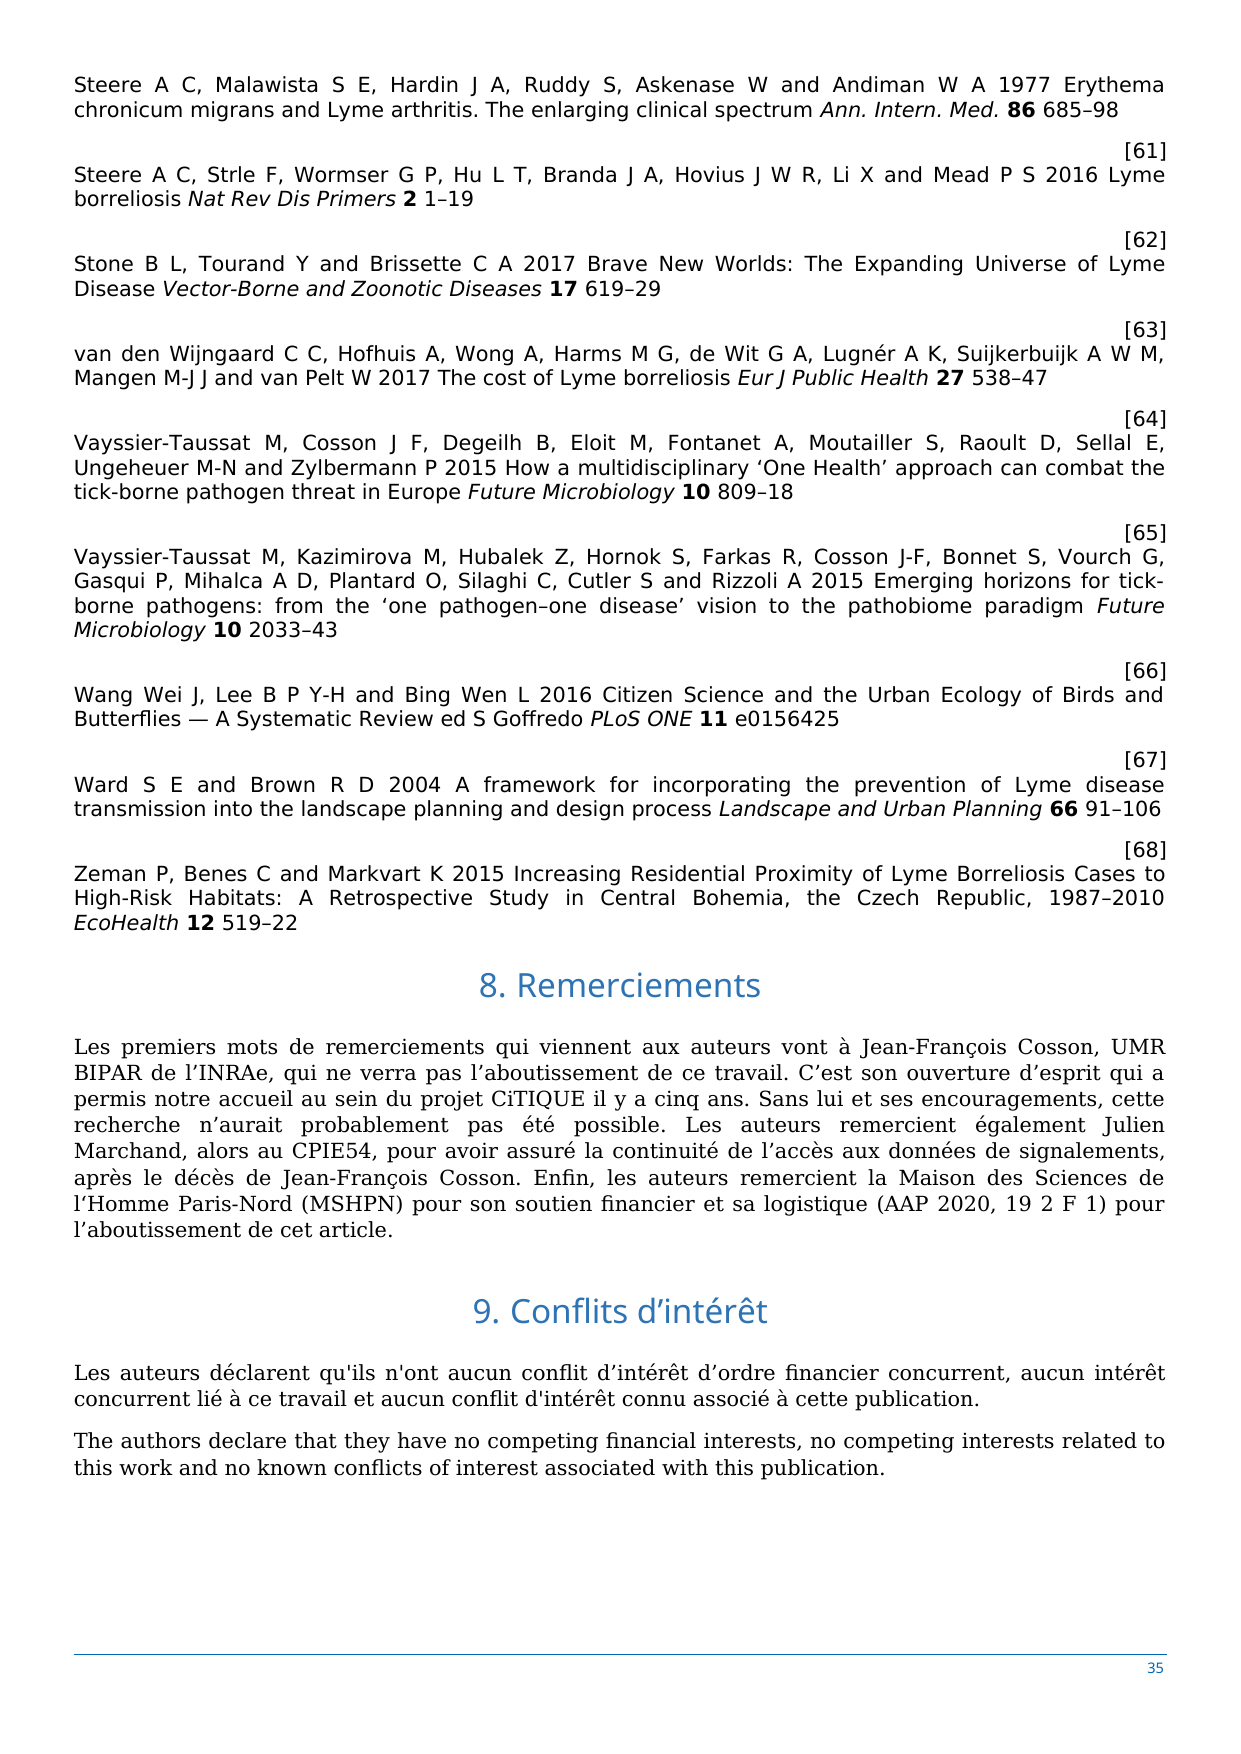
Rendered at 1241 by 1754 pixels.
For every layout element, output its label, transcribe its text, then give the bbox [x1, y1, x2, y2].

text Wang Wei J, Lee B P Y-H and Bing Wen L 2016 Citizen Science and the Urban Ecology of Birds and Butterflies — A Systematic Review ed S Goffredo PLoS ONE 11 e0156425 [73, 683, 1167, 732]
text [68] [73, 838, 1167, 862]
subtitle Conflits d’intérêt [73, 1288, 1167, 1333]
text Vayssier-Taussat M, Cosson J F, Degeilh B, Eloit M, Fontanet A, Moutailler S, Raoult D, Sellal E, Ungeheuer M-N and Zylbermann P 2015 How a multidisciplinary ‘One Health’ approach can combat the tick-borne pathogen threat in Europe Future Microbiology 10 809–18 [73, 431, 1167, 504]
text Les premiers mots de remerciements qui viennent aux auteurs vont à Jean-François Cosson, UMR BIPAR de l’INRAe, qui ne verra pas l’aboutissement de ce travail. C’est son ouverture d’esprit qui a permis notre accueil au sein du projet CiTIQUE il y a cinq ans. Sans lui et ses encouragements, cette recherche n’aurait probablement pas été possible. Les auteurs remercient également Julien Marchand, alors au CPIE54, pour avoir assuré la continuité de l’accès aux données de signalements, après le décès de Jean-François Cosson. Enfin, les auteurs remercient la Maison des Sciences de l‘Homme Paris-Nord (MSHPN) pour son soutien financier et sa logistique (AAP 2020, 19 2 F 1) pour l’aboutissement de cet article. [73, 1035, 1167, 1242]
text Zeman P, Benes C and Markvart K 2015 Increasing Residential Proximity of Lyme Borreliosis Cases to High-Risk Habitats: A Retrospective Study in Central Bohemia, the Czech Republic, 1987–2010 EcoHealth 12 519–22 [73, 862, 1167, 935]
text Steere A C, Malawista S E, Hardin J A, Ruddy S, Askenase W and Andiman W A 1977 Erythema chronicum migrans and Lyme arthritis. The enlarging clinical spectrum Ann. Intern. Med. 86 685–98 [73, 73, 1167, 122]
text [65] [73, 521, 1167, 545]
text [61] [73, 139, 1167, 163]
text Steere A C, Strle F, Wormser G P, Hu L T, Branda J A, Hovius J W R, Li X and Mead P S 2016 Lyme borreliosis Nat Rev Dis Primers 2 1–19 [73, 163, 1167, 212]
text van den Wijngaard C C, Hofhuis A, Wong A, Harms M G, de Wit G A, Lugnér A K, Suijkerbuijk A W M, Mangen M-J J and van Pelt W 2017 The cost of Lyme borreliosis Eur J Public Health 27 538–47 [73, 342, 1167, 391]
text Ward S E and Brown R D 2004 A framework for incorporating the prevention of Lyme disease transmission into the landscape planning and design process Landscape and Urban Planning 66 91–106 [73, 773, 1167, 821]
text [62] [73, 228, 1167, 252]
text [67] [73, 748, 1167, 773]
subtitle Remerciements [73, 962, 1167, 1007]
text The authors declare that they have no competing financial interests, no competing interests related to this work and no known conflicts of interest associated with this publication. [73, 1429, 1167, 1480]
text [63] [73, 318, 1167, 342]
text [64] [73, 407, 1167, 431]
text [66] [73, 659, 1167, 683]
text Stone B L, Tourand Y and Brissette C A 2017 Brave New Worlds: The Expanding Universe of Lyme Disease Vector-Borne and Zoonotic Diseases 17 619–29 [73, 252, 1167, 301]
text Vayssier-Taussat M, Kazimirova M, Hubalek Z, Hornok S, Farkas R, Cosson J-F, Bonnet S, Vourch G, Gasqui P, Mihalca A D, Plantard O, Silaghi C, Cutler S and Rizzoli A 2015 Emerging horizons for tick-borne pathogens: from the ‘one pathogen–one disease’ vision to the pathobiome paradigm Future Microbiology 10 2033–43 [73, 545, 1167, 642]
text Les auteurs déclarent qu'ils n'ont aucun conflit d’intérêt d’ordre financier concurrent, aucun intérêt concurrent lié à ce travail et aucun conflit d'intérêt connu associé à cette publication. [73, 1361, 1167, 1411]
